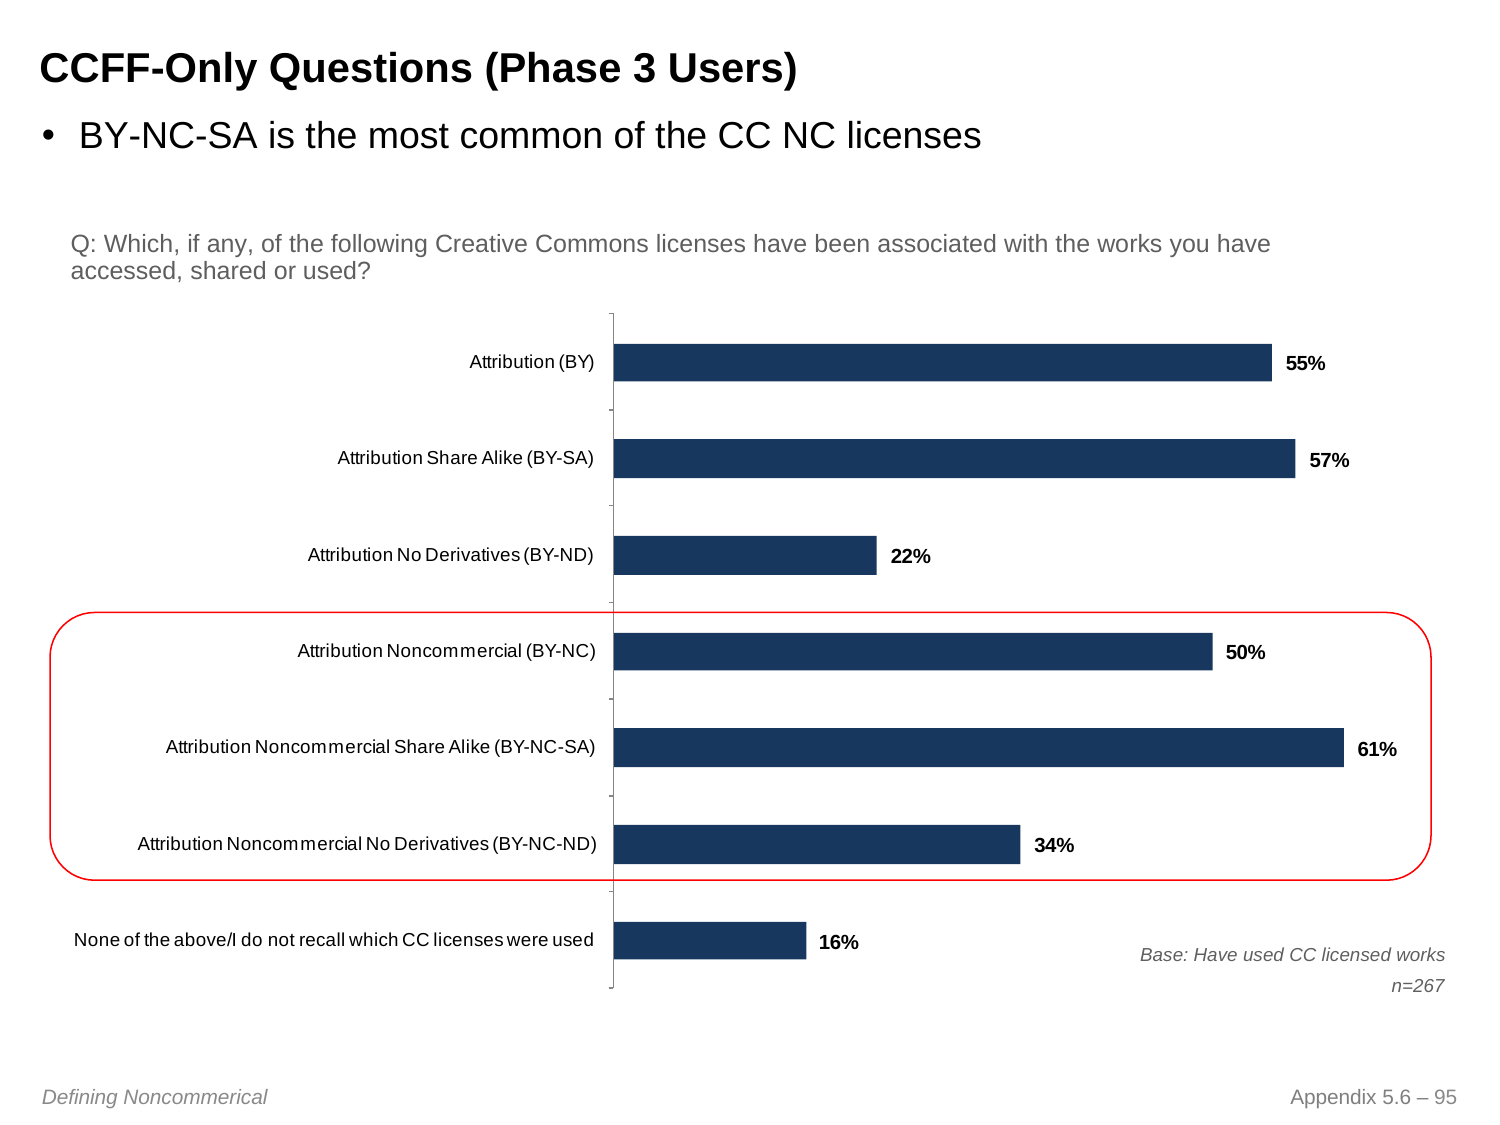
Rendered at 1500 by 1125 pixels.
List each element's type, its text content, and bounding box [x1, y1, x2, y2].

text_box CCFF-Only Questions (Phase 3 Users) [24, 27, 1454, 110]
text_box BY-NC-SA is the most common of the CC NC licenses [27, 110, 1382, 165]
text_box Defining Noncommerical [27, 1066, 503, 1125]
text_box Base: Have used CC licensed works [1002, 934, 1461, 973]
text_box Appendix 5.6 – <number> [1121, 1066, 1472, 1125]
picture [50, 299, 1452, 1015]
picture [51, 614, 1430, 879]
text_box Q: Which, if any, of the following Creative Commons licenses have been associated with the works you have accessed, shared or used? [55, 219, 1326, 325]
text_box n=267 [1145, 973, 1460, 1004]
